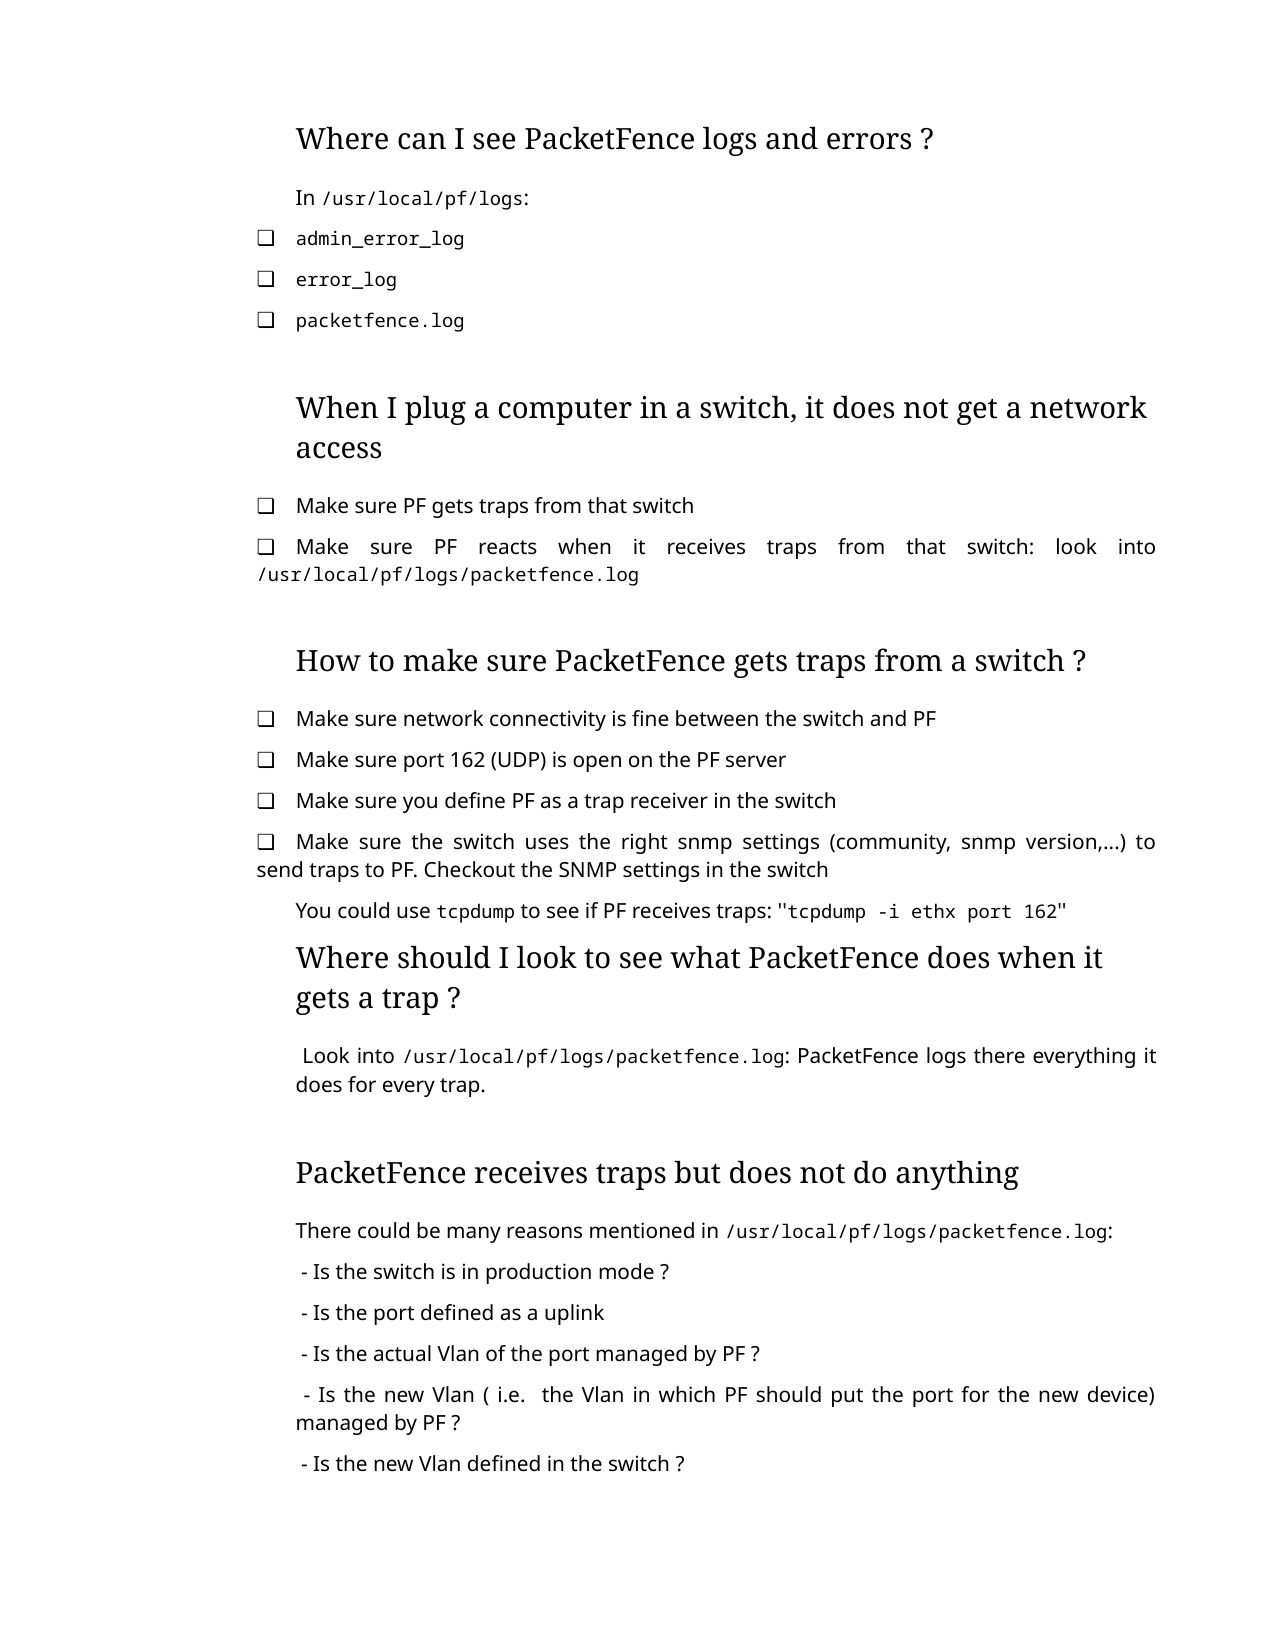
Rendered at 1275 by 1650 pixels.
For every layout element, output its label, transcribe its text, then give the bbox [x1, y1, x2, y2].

text - Is the actual Vlan of the port managed by PF ? [295, 1339, 1157, 1368]
list ❏ Make sure you define PF as a trap receiver in the switch [256, 786, 1157, 814]
list ❏ Make sure PF gets traps from that switch [256, 491, 1157, 520]
text There could be many reasons mentioned in /usr/local/pf/logs/packetfence.log: [295, 1216, 1157, 1245]
subtitle Where should I look to see what PacketFence does when it gets a trap ? [295, 937, 1157, 1017]
subtitle When I plug a computer in a switch, it does not get a network access [295, 387, 1157, 467]
text In /usr/local/pf/logs: [295, 183, 1157, 211]
text - Is the port defined as a uplink [295, 1298, 1157, 1327]
subtitle How to make sure PacketFence gets traps from a switch ? [295, 640, 1157, 679]
text - Is the switch is in production mode ? [295, 1257, 1157, 1286]
text - Is the new Vlan ( i.e. the Vlan in which PF should put the port for the new device) managed by PF ? [295, 1380, 1157, 1437]
list ❏ Make sure the switch uses the right snmp settings (community, snmp version,...) to send traps to PF. Checkout the SNMP settings in the switch [256, 827, 1157, 884]
list ❏ packetfence.log [256, 305, 1157, 334]
list ❏ admin_error_log [256, 223, 1157, 252]
text You could use tcpdump to see if PF receives traps: ''tcpdump -i ethx port 162'' [295, 896, 1157, 925]
list ❏ error_log [256, 264, 1157, 293]
text Look into /usr/local/pf/logs/packetfence.log: PacketFence logs there everything it does for every trap. [295, 1042, 1157, 1098]
list ❏ Make sure PF reacts when it receives traps from that switch: look into /usr/local/pf/logs/packetfence.log [256, 532, 1157, 586]
subtitle Where can I see PacketFence logs and errors ? [295, 118, 1157, 158]
list ❏ Make sure port 162 (UDP) is open on the PF server [256, 745, 1157, 774]
subtitle PacketFence receives traps but does not do anything [295, 1152, 1157, 1192]
list ❏ Make sure network connectivity is fine between the switch and PF [256, 704, 1157, 733]
text - Is the new Vlan defined in the switch ? [295, 1449, 1157, 1478]
